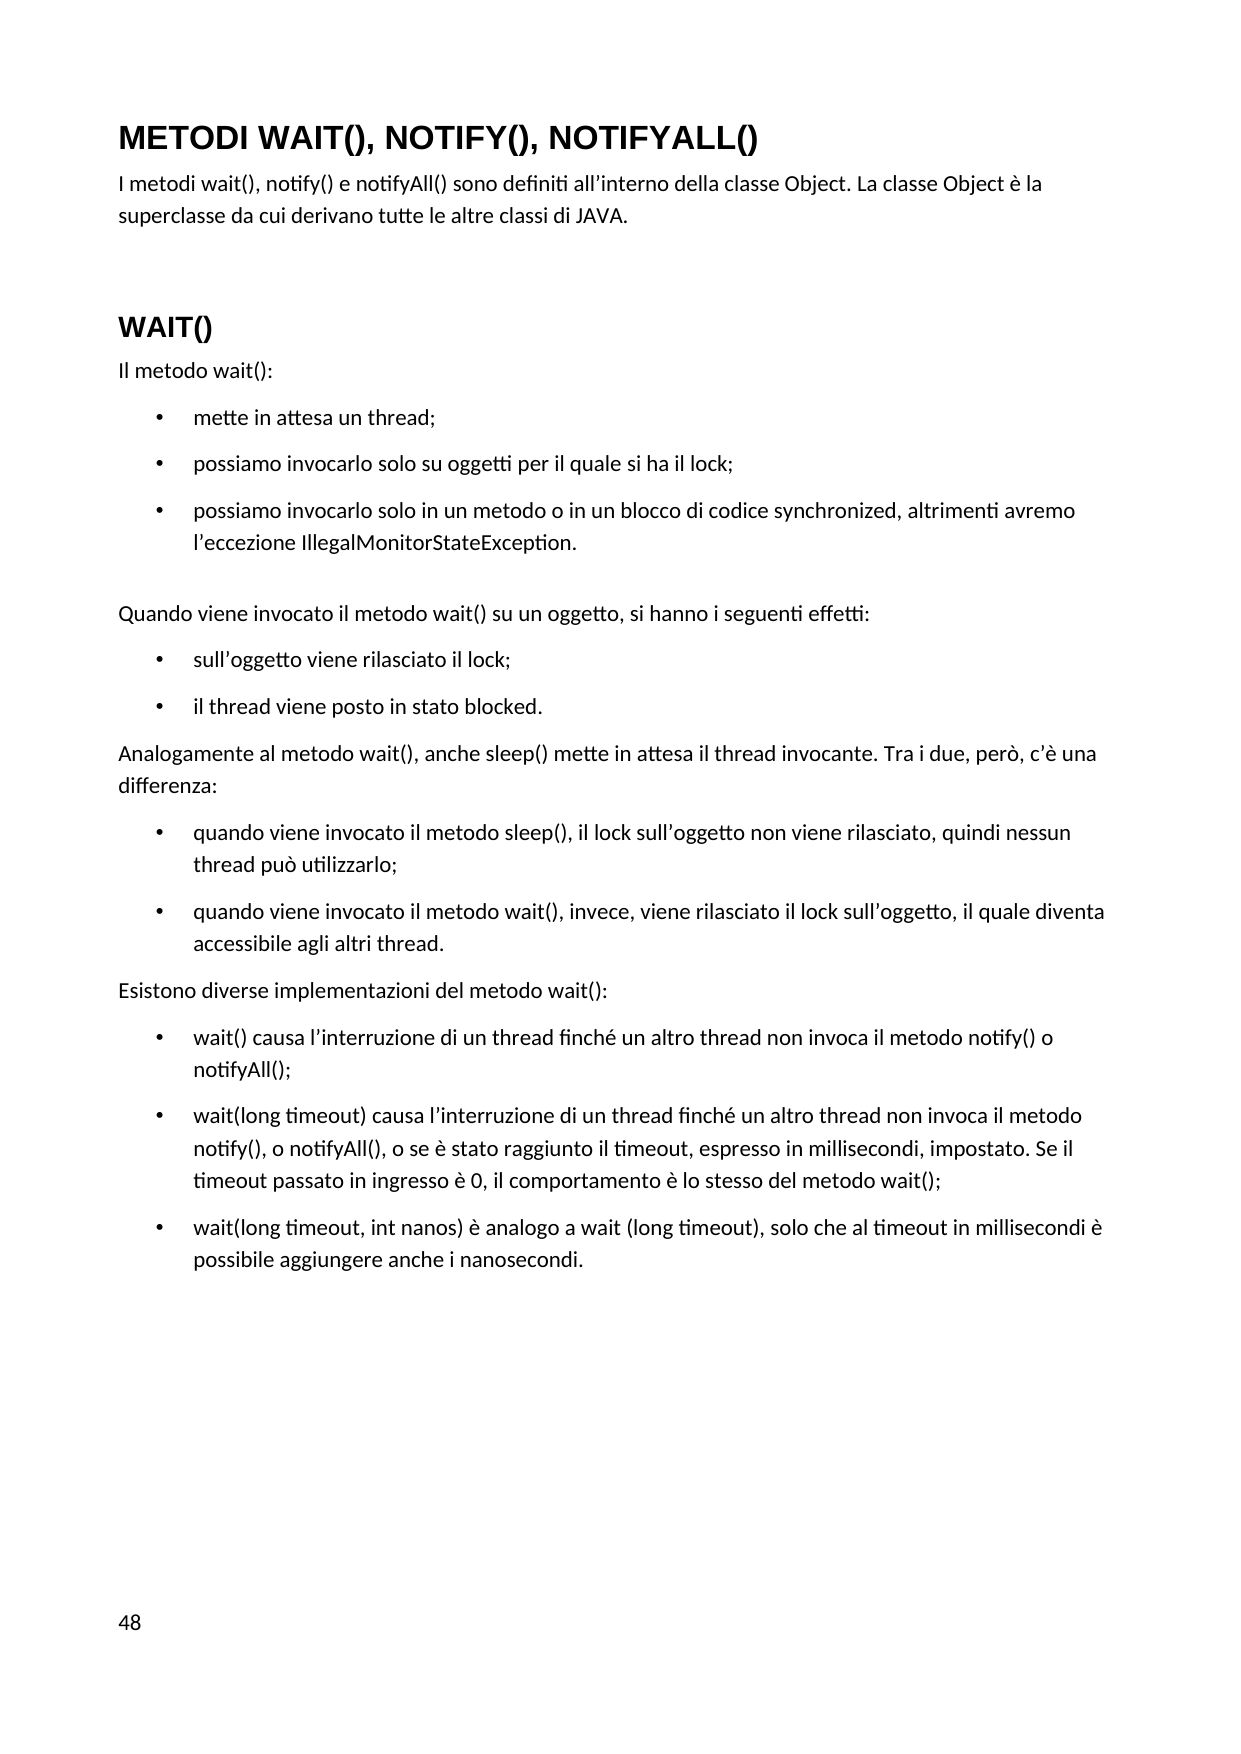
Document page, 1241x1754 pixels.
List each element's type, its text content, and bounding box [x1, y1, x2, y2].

list wait() causa l’interruzione di un thread finché un altro thread non invoca il metodo notify() o notifyAll(); [156, 1023, 1122, 1083]
list possiamo invocarlo solo in un metodo o in un blocco di codice synchronized, altrimenti avremo l’eccezione IllegalMonitorStateException. [156, 496, 1122, 556]
list possiamo invocarlo solo su oggetti per il quale si ha il lock; [156, 449, 1122, 477]
list quando viene invocato il metodo wait(), invece, viene rilasciato il lock sull’oggetto, il quale diventa accessibile agli altri thread. [156, 897, 1122, 957]
text I metodi wait(), notify() e notifyAll() sono definiti all’interno della classe Object. La classe Object è la superclasse da cui derivano tutte le altre classi di JAVA. [118, 169, 1122, 229]
list wait(long timeout, int nanos) è analogo a wait (long timeout), solo che al timeout in millisecondi è possibile aggiungere anche i nanosecondi. [156, 1213, 1122, 1273]
list wait(long timeout) causa l’interruzione di un thread finché un altro thread non invoca il metodo notify(), o notifyAll(), o se è stato raggiunto il timeout, espresso in millisecondi, impostato. Se il timeout passato in ingresso è 0, il comportamento è lo stesso del metodo wait(); [156, 1102, 1122, 1194]
list il thread viene posto in stato blocked. [156, 692, 1122, 720]
text Quando viene invocato il metodo wait() su un oggetto, si hanno i seguenti effetti: [118, 599, 1122, 627]
text Esistono diverse implementazioni del metodo wait(): [118, 976, 1122, 1004]
subtitle METODI WAIT(), NOTIFY(), NOTIFYALL() [118, 118, 1122, 157]
text Il metodo wait(): [118, 356, 1122, 384]
list mette in attesa un thread; [156, 403, 1122, 431]
list quando viene invocato il metodo sleep(), il lock sull’oggetto non viene rilasciato, quindi nessun thread può utilizzarlo; [156, 818, 1122, 878]
list sull’oggetto viene rilasciato il lock; [156, 646, 1122, 673]
text Analogamente al metodo wait(), anche sleep() mette in attesa il thread invocante. Tra i due, però, c’è una differenza: [118, 739, 1122, 799]
subtitle WAIT() [118, 309, 1122, 343]
